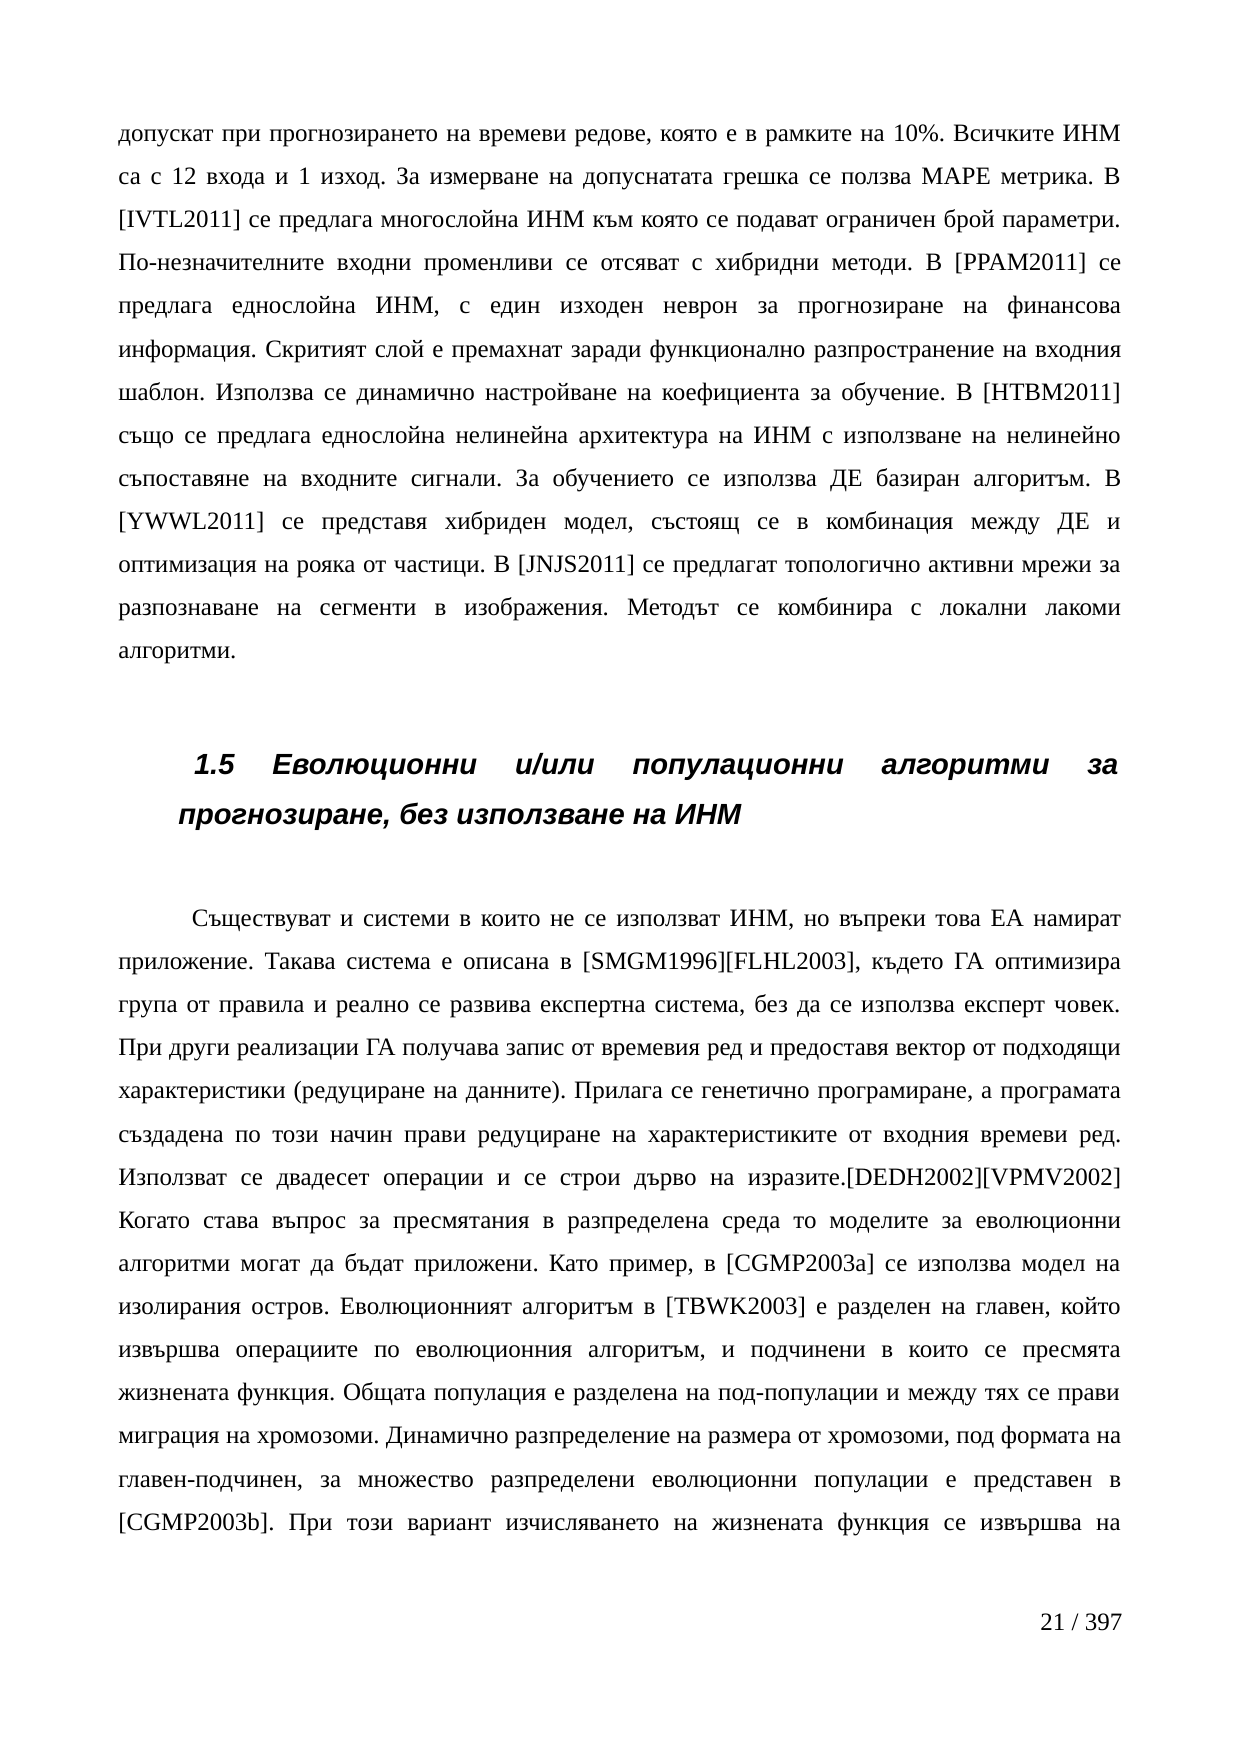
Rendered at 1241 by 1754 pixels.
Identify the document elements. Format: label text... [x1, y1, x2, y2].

text допускат при прогнозирането на времеви редове, която е в рамките на 10%. Всичките ИНМ са с 12 входа и 1 изход. За измерване на допуснатата грешка се ползва MAPE метрика. В [IVTL2011] се предлага многослойна ИНМ към която се подават ограничен брой параметри. По-незначителните входни променливи се отсяват с хибридни методи. В [PPAM2011] се предлага еднослойна ИНМ, с един изходен неврон за прогнозиране на финансова информация. Скритият слой е премахнат заради функционално разпространение на входния шаблон. Използва се динамично настройване на коефициента за обучение. В [HTBM2011] също се предлага еднослойна нелинейна архитектура на ИНМ с използване на нелинейно съпоставяне на входните сигнали. За обучението се използва ДЕ базиран алгоритъм. В [YWWL2011] се представя хибриден модел, състоящ се в комбинация между ДЕ и оптимизация на рояка от частици. В [JNJS2011] се предлагат топологично активни мрежи за разпознаване на сегменти в изображения. Методът се комбинира с локални лакоми алгоритми. [118, 118, 1122, 664]
text Съществуват и системи в които не се използват ИНМ, но въпреки това ЕА намират приложение. Такава система е описана в [SMGM1996][FLHL2003], където ГА оптимизира група от правила и реално се развива експертна система, без да се използва експерт човек. При други реализации ГА получава запис от времевия ред и предоставя вектор от подходящи характеристики (редуциране на данните). Прилага се генетично програмиране, а програмата създадена по този начин прави редуциране на характеристиките от входния времеви ред. Използват се двадесет операции и се строи дърво на изразите.[DEDH2002][VPMV2002] Когато става въпрос за пресмятания в разпределена среда то моделите за еволюционни алгоритми могат да бъдат приложени. Като пример, в [CGMP2003a] се използва модел на изолирания остров. Еволюционният алгоритъм в [TBWK2003] е разделен на главен, който извършва операциите по еволюционния алгоритъм, и подчинени в които се пресмята жизнената функция. Общата популация е разделена на под-популации и между тях се прави миграция на хромозоми. Динамично разпределение на размера от хромозоми, под формата на главен-подчинен, за множество разпределени еволюционни популации е представен в [CGMP2003b]. При този вариант изчисляването на жизнената функция се извършва на [118, 903, 1122, 1536]
subtitle 1.5 Еволюционни и/или популационни алгоритми за прогнозиране, без използване на ИНМ [118, 747, 1122, 831]
